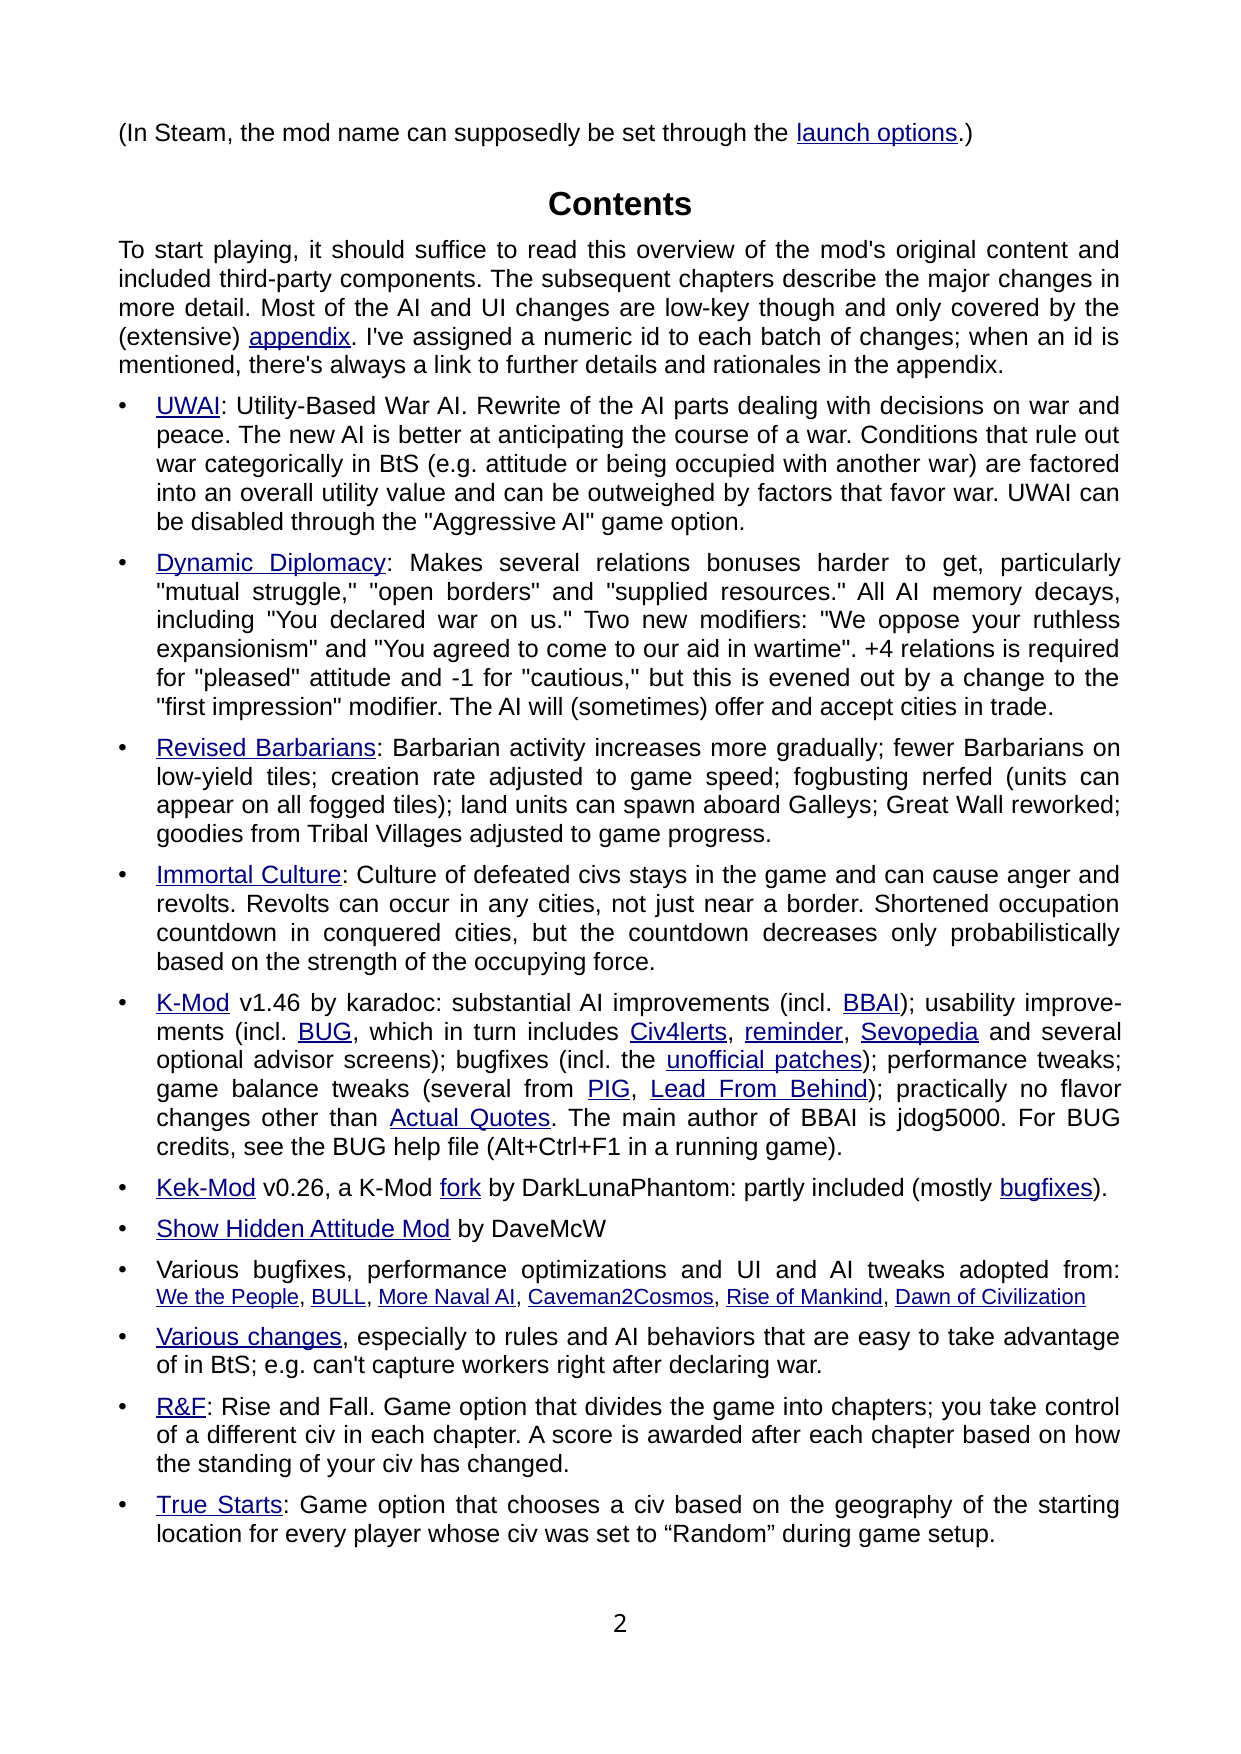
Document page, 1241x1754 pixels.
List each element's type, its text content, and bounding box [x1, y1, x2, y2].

text (In Steam, the mod name can supposedly be set through the launch options.) [118, 118, 1122, 147]
list Show Hidden Attitude Mod by DaveMcW [118, 1214, 1122, 1243]
text To start playing, it should suffice to read this overview of the mod's original content and included third-party components. The subsequent chapters describe the major changes in more detail. Most of the AI and UI changes are low-key though and only covered by the (extensive) appendix. I've assigned a numeric id to each batch of changes; when an id is mentioned, there's always a link to further details and rationales in the appendix. [118, 235, 1122, 379]
list Dynamic Diplomacy: Makes several relations bonuses harder to get, particularly "mutual struggle," "open borders" and "supplied resources." All AI memory decays, including "You declared war on us." Two new modifiers: "We oppose your ruthless expansionism" and "You agreed to come to our aid in wartime". +4 relations is required for "pleased" attitude and -1 for "cautious," but this is evened out by a change to the "first impression" modifier. The AI will (sometimes) offer and accept cities in trade. [118, 548, 1122, 720]
list R&F: Rise and Fall. Game option that divides the game into chapters; you take control of a different civ in each chapter. A score is awarded after each chapter based on how the standing of your civ has changed. [118, 1392, 1122, 1478]
list K-Mod v1.46 by karadoc: substantial AI improvements (incl. BBAI); usability improve­ments (incl. BUG, which in turn includes Civ4lerts, reminder, Sevopedia and several optional advisor screens); bugfixes (incl. the unofficial patches); performance tweaks; game balance tweaks (several from PIG, Lead From Behind); practically no flavor changes other than Actual Quotes. The main author of BBAI is jdog5000. For BUG credits, see the BUG help file (Alt+Ctrl+F1 in a running game). [118, 988, 1122, 1160]
subtitle Contents [118, 184, 1122, 223]
list Various changes, especially to rules and AI behaviors that are easy to take advantage of in BtS; e.g. can't capture workers right after declaring war. [118, 1322, 1122, 1379]
list Kek-Mod v0.26, a K-Mod fork by DarkLunaPhantom: partly included (mostly bugfixes). [118, 1173, 1122, 1201]
list Revised Barbarians: Barbarian activity increases more gradually; fewer Barbarians on low-yield tiles; creation rate adjusted to game speed; fogbusting nerfed (units can appear on all fogged tiles); land units can spawn aboard Galleys; Great Wall reworked; goodies from Tribal Villages adjusted to game progress. [118, 733, 1122, 848]
list UWAI: Utility-Based War AI. Rewrite of the AI parts dealing with decisions on war and peace. The new AI is better at anticipating the course of a war. Conditions that rule out war categorically in BtS (e.g. attitude or being occupied with another war) are factored into an overall utility value and can be outweighed by factors that favor war. UWAI can be disabled through the "Aggressive AI" game option. [118, 391, 1122, 535]
list Various bugfixes, performance optimizations and UI and AI tweaks adopted from: We the People, BULL, More Naval AI, Caveman2Cosmos, Rise of Mankind, Dawn of Civilization [118, 1255, 1122, 1309]
list Immortal Culture: Culture of defeated civs stays in the game and can cause anger and revolts. Revolts can occur in any cities, not just near a border. Shortened occupation countdown in conquered cities, but the countdown decreases only probabilistically based on the strength of the occupying force. [118, 860, 1122, 975]
list True Starts: Game option that chooses a civ based on the geography of the starting location for every player whose civ was set to “Random” during game setup. [118, 1490, 1122, 1548]
